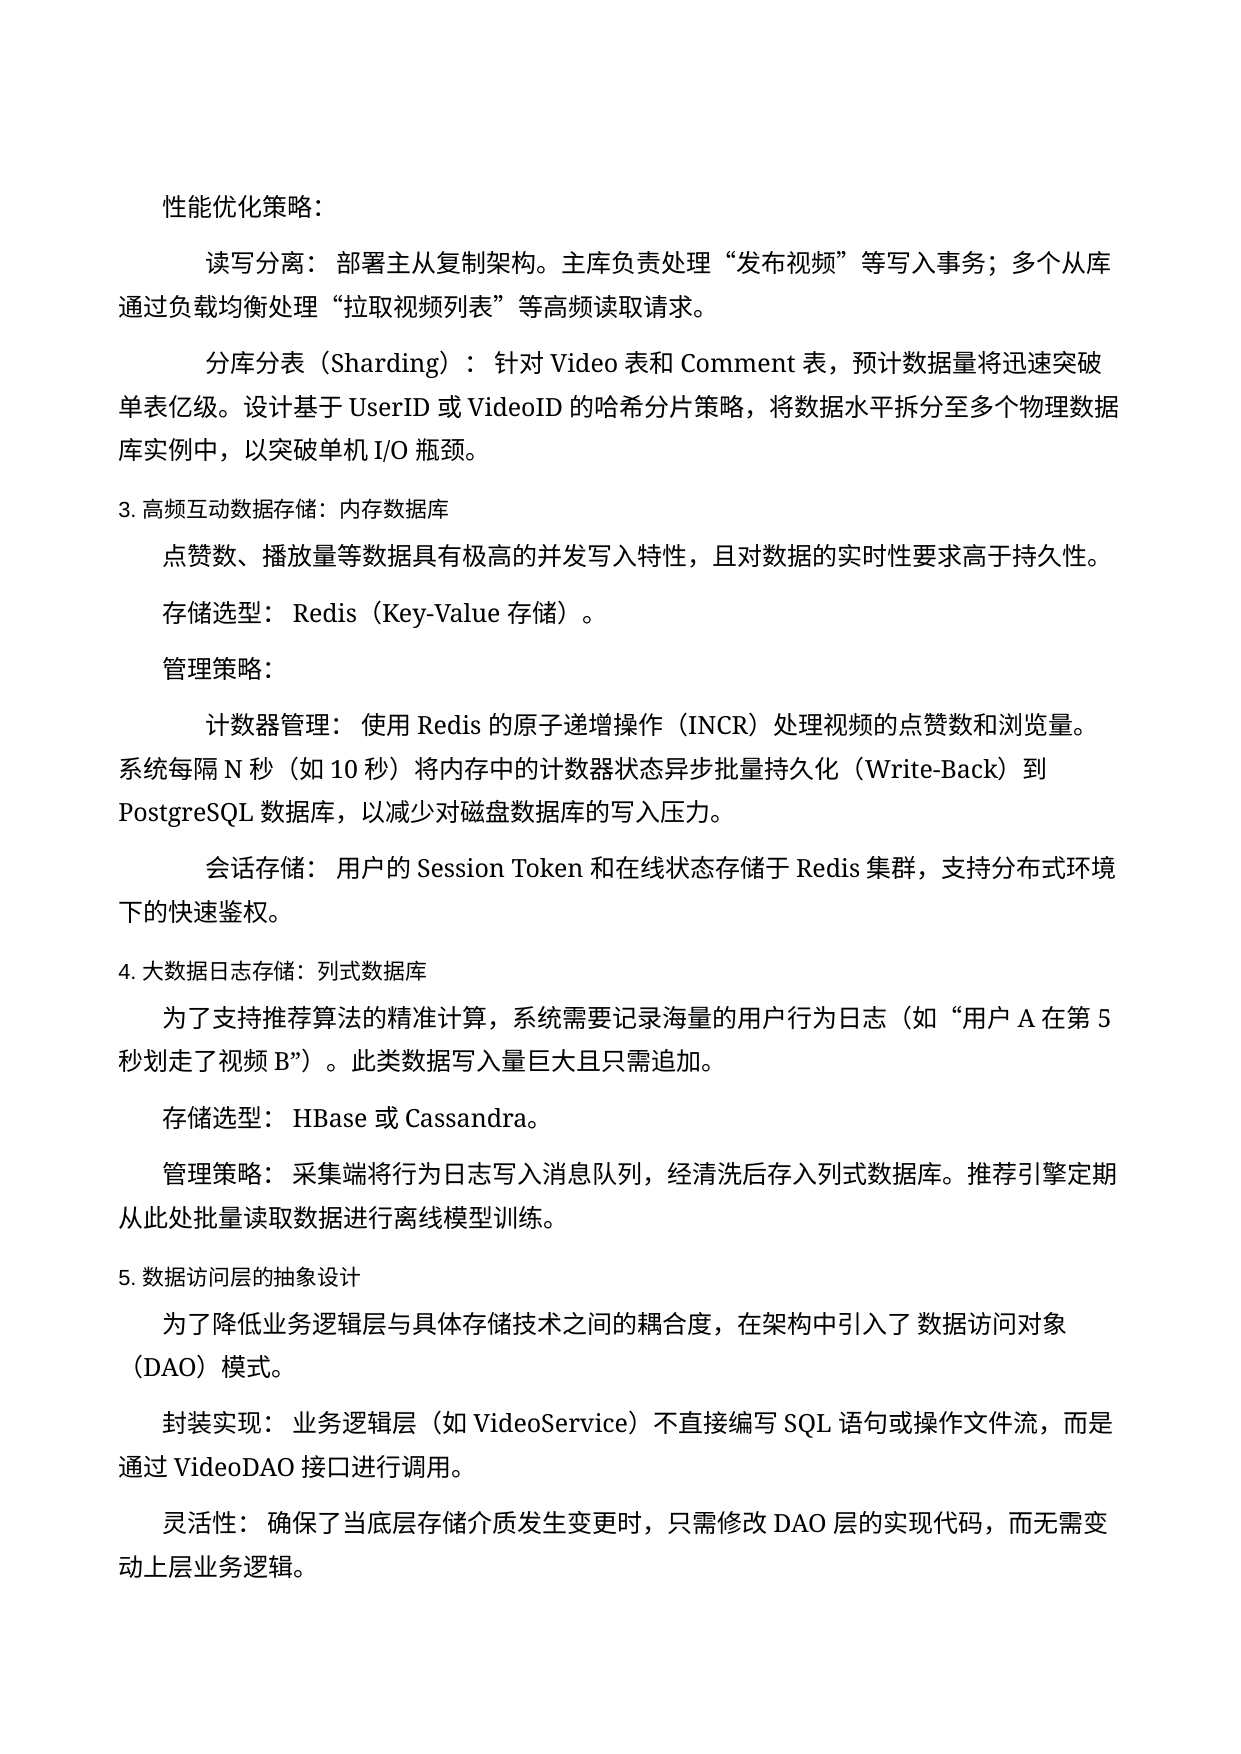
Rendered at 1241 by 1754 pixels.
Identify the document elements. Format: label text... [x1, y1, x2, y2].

text 性能优化策略： [118, 188, 1122, 224]
text 读写分离： 部署主从复制架构。主库负责处理“发布视频”等写入事务；多个从库通过负载均衡处理“拉取视频列表”等高频读取请求。 [118, 244, 1122, 324]
text 为了支持推荐算法的精准计算，系统需要记录海量的用户行为日志（如“用户 A 在第 5 秒划走了视频 B”）。此类数据写入量巨大且只需追加。 [118, 998, 1122, 1078]
text 存储选型： HBase 或 Cassandra。 [118, 1098, 1122, 1134]
text 灵活性： 确保了当底层存储介质发生变更时，只需修改 DAO 层的实现代码，而无需变动上层业务逻辑。 [118, 1504, 1122, 1583]
text 管理策略： 采集端将行为日志写入消息队列，经清洗后存入列式数据库。推荐引擎定期从此处批量读取数据进行离线模型训练。 [118, 1154, 1122, 1234]
text 点赞数、播放量等数据具有极高的并发写入特性，且对数据的实时性要求高于持久性。 [118, 537, 1122, 573]
text 存储选型： Redis（Key-Value 存储）。 [118, 593, 1122, 629]
subtitle 高频互动数据存储：内存数据库 [118, 492, 1122, 524]
text 管理策略： [118, 649, 1122, 686]
text 会话存储： 用户的 Session Token 和在线状态存储于 Redis 集群，支持分布式环境下的快速鉴权。 [118, 849, 1122, 929]
text 计数器管理： 使用 Redis 的原子递增操作（INCR）处理视频的点赞数和浏览量。系统每隔 N 秒（如 10 秒）将内存中的计数器状态异步批量持久化（Write-Back）到 PostgreSQL 数据库，以减少对磁盘数据库的写入压力。 [118, 706, 1122, 829]
text 封装实现： 业务逻辑层（如 VideoService）不直接编写 SQL 语句或操作文件流，而是通过 VideoDAO 接口进行调用。 [118, 1404, 1122, 1483]
subtitle 数据访问层的抽象设计 [118, 1260, 1122, 1291]
text 分库分表（Sharding）： 针对 Video 表和 Comment 表，预计数据量将迅速突破单表亿级。设计基于 UserID 或 VideoID 的哈希分片策略，将数据水平拆分至多个物理数据库实例中，以突破单机 I/O 瓶颈。 [118, 344, 1122, 467]
subtitle 大数据日志存储：列式数据库 [118, 954, 1122, 986]
text 为了降低业务逻辑层与具体存储技术之间的耦合度，在架构中引入了 数据访问对象（DAO）模式。 [118, 1304, 1122, 1384]
